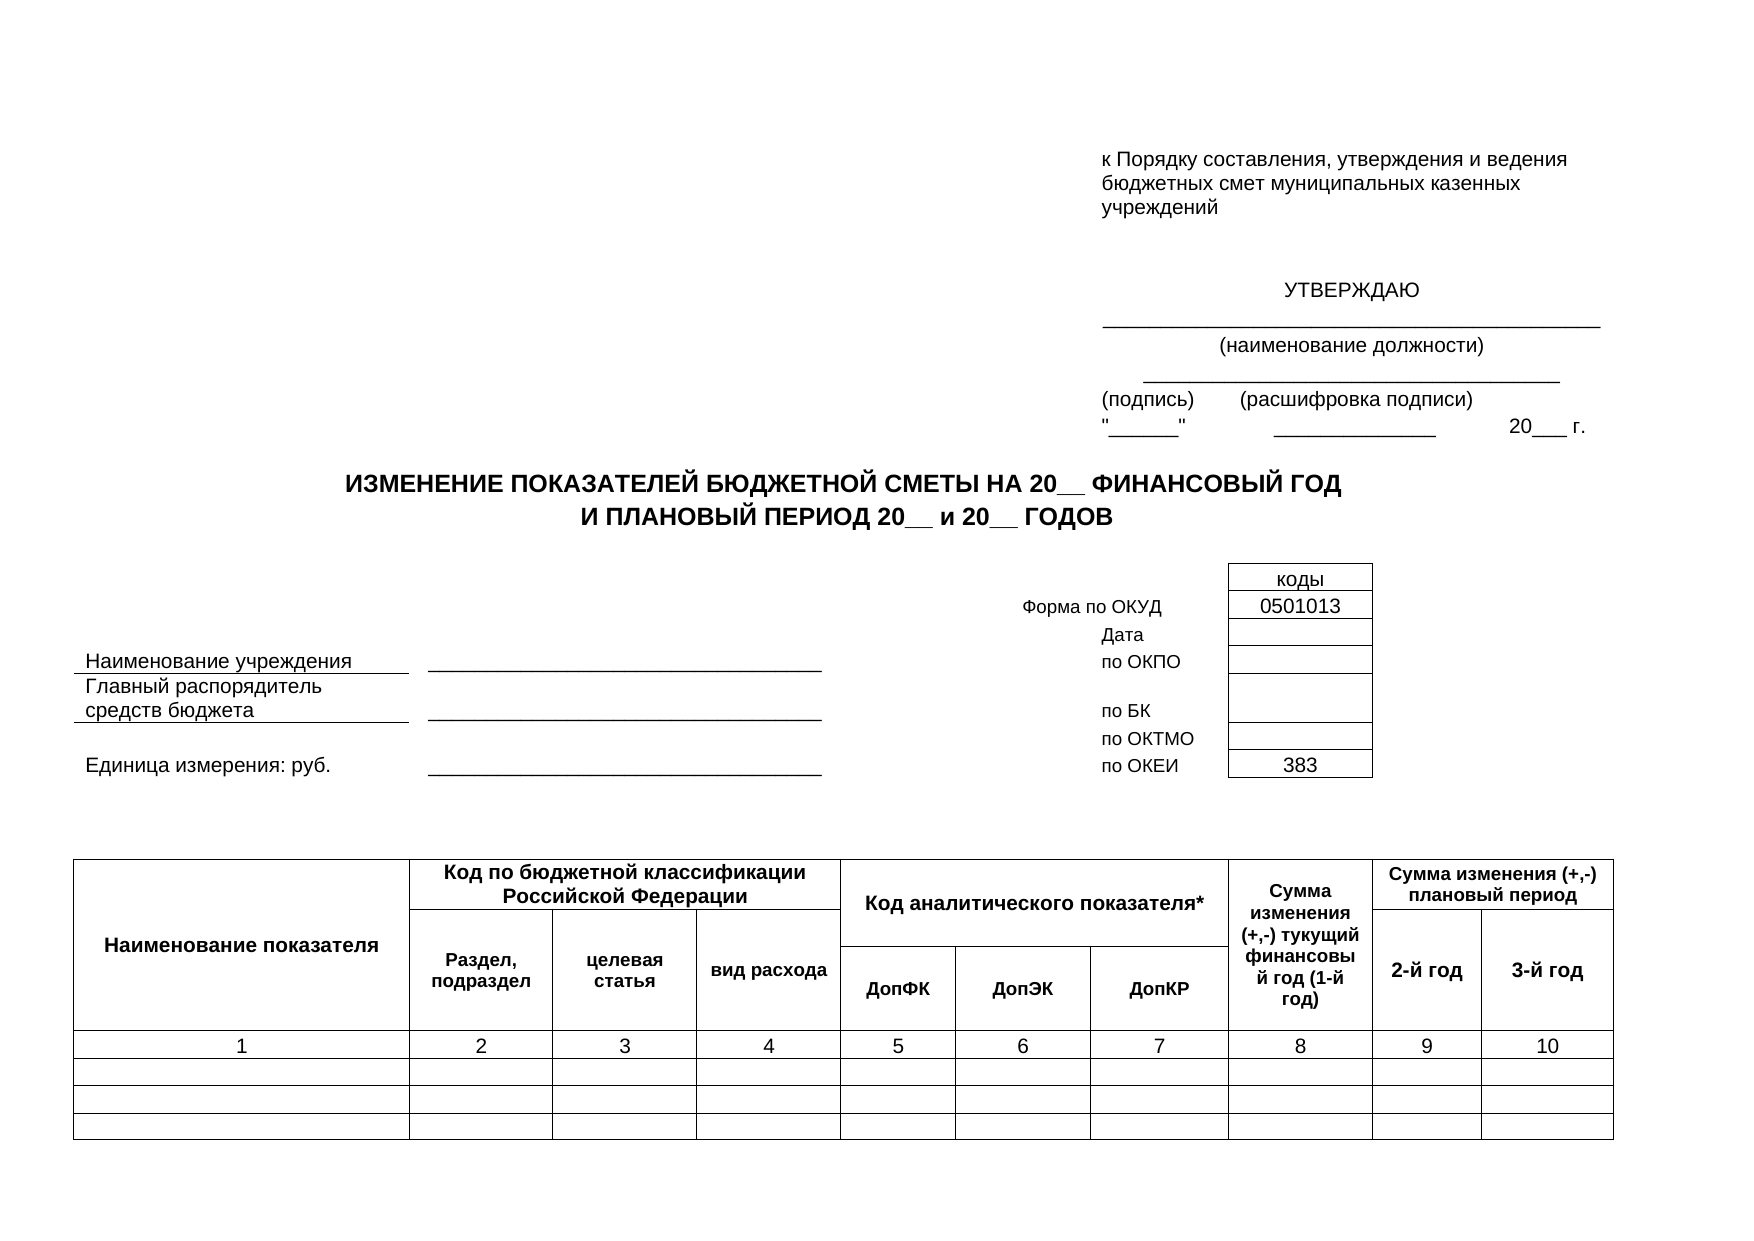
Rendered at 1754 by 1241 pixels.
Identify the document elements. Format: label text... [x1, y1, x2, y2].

table_cell УТВЕРЖДАЮ [1090, 274, 1613, 301]
table_cell ДопКР [1091, 947, 1228, 1030]
table_cell 2-й год [1373, 910, 1481, 1030]
table_cell [1373, 590, 1482, 618]
table_cell [697, 590, 841, 618]
table_cell [841, 777, 955, 804]
table_cell [409, 832, 553, 858]
table_cell [841, 438, 955, 465]
table_cell Главный распорядитель средств бюджета [74, 674, 409, 722]
table_cell [298, 438, 409, 465]
table_cell [697, 356, 841, 384]
table_cell [298, 274, 409, 301]
table_cell [74, 1114, 409, 1139]
table_cell [841, 530, 955, 563]
table_cell [553, 301, 697, 329]
table_cell 20___ г. [1482, 410, 1613, 438]
table_cell [186, 410, 297, 438]
table_cell [955, 563, 1090, 590]
table_cell [955, 301, 1090, 329]
table_cell [298, 356, 409, 384]
table_cell [409, 301, 553, 329]
table_cell [841, 563, 955, 590]
table_cell [1090, 530, 1228, 563]
table_cell [409, 356, 553, 384]
table_cell [697, 563, 841, 590]
table_cell [697, 1086, 840, 1113]
table_cell [1228, 778, 1372, 804]
table_cell [553, 1086, 696, 1113]
table_cell [553, 133, 697, 219]
table_cell [697, 246, 841, 274]
table_cell [298, 329, 409, 356]
table_cell [697, 832, 841, 858]
table_cell [74, 563, 186, 590]
table_cell ДопФК [841, 947, 955, 1030]
table_cell [298, 219, 409, 246]
table_cell [409, 563, 553, 590]
table_cell по ОКПО [1090, 645, 1228, 673]
table_cell ______________ [1228, 410, 1482, 438]
table_cell [298, 563, 409, 590]
table_cell [1228, 530, 1372, 563]
table_cell [1229, 723, 1372, 749]
table_cell 1 [74, 1031, 409, 1058]
table_cell ИЗМЕНЕНИЕ ПОКАЗАТЕЛЕЙ БЮДЖЕТНОЙ СМЕТЫ НА 20__ ФИНАНСОВЫЙ ГОД [74, 465, 1613, 498]
table_cell [697, 530, 841, 563]
table_cell Форма по ОКУД [955, 590, 1228, 618]
table_cell [186, 832, 297, 858]
table_cell [1090, 438, 1228, 465]
table_cell [186, 530, 297, 563]
table_cell [553, 356, 697, 384]
table_cell [955, 133, 1090, 219]
table_cell [298, 590, 409, 618]
table_cell [74, 618, 186, 645]
table_cell [1373, 563, 1482, 590]
table_cell по БК [1090, 673, 1228, 722]
table_cell [74, 438, 186, 465]
table_cell [1091, 1114, 1228, 1139]
table_cell [553, 246, 697, 274]
table_cell [841, 219, 955, 246]
table_cell [1229, 1114, 1372, 1139]
table_cell [1090, 219, 1228, 246]
table_cell [298, 246, 409, 274]
table_cell [1372, 219, 1482, 246]
table_cell [74, 832, 186, 858]
table_cell Код по бюджетной классификации Российской Федерации [410, 860, 840, 908]
table_cell [74, 301, 186, 329]
table_cell [841, 749, 955, 777]
table_cell Сумма изменения (+,-) плановый период [1373, 860, 1613, 908]
table_cell [841, 1086, 955, 1113]
table_cell [553, 1114, 696, 1139]
table_cell [409, 410, 553, 438]
table_cell [74, 133, 186, 219]
table_cell [553, 274, 697, 301]
table_cell [553, 777, 697, 804]
table_cell __________________________________ [409, 749, 841, 777]
table_cell [841, 832, 955, 858]
table_cell по ОКЕИ [1090, 749, 1228, 777]
table_cell [74, 723, 186, 749]
table_cell [74, 246, 186, 274]
table_cell [186, 438, 297, 465]
table_cell [409, 274, 553, 301]
table_cell [841, 301, 955, 329]
table_cell [955, 219, 1090, 246]
table_cell [1373, 645, 1482, 673]
table_cell 8 [1229, 1031, 1372, 1058]
table_cell [697, 219, 841, 246]
table_cell [298, 301, 409, 329]
table_cell [956, 1114, 1090, 1139]
table_cell [1228, 438, 1372, 465]
table_cell [1482, 219, 1613, 246]
table_cell [1373, 1059, 1481, 1085]
table_cell [841, 384, 955, 410]
table_cell [1090, 563, 1228, 590]
table_cell [74, 1086, 409, 1113]
table_cell [1482, 804, 1613, 832]
table_cell [955, 530, 1090, 563]
table_cell [1482, 246, 1613, 274]
table_cell [186, 618, 297, 645]
table_cell [186, 590, 297, 618]
table_cell [186, 384, 297, 410]
table_cell [298, 384, 409, 410]
table_cell [298, 618, 409, 645]
table_cell 9 [1373, 1031, 1481, 1058]
table_cell 3 [553, 1031, 696, 1058]
table_cell И ПЛАНОВЫЙ ПЕРИОД 20__ и 20__ ГОДОВ [74, 498, 1613, 530]
table_cell [186, 246, 297, 274]
table_cell [841, 356, 955, 384]
table_cell [955, 410, 1090, 438]
table_cell 10 [1482, 1031, 1613, 1058]
table_cell [553, 219, 697, 246]
table_cell [955, 777, 1090, 804]
table_cell [409, 329, 553, 356]
table_cell [298, 832, 409, 858]
table_cell [409, 530, 553, 563]
table_cell [1090, 832, 1228, 858]
table_cell [1373, 1086, 1481, 1113]
table_cell [1373, 673, 1482, 722]
table_cell [298, 777, 409, 804]
table_cell вид расхода [697, 910, 840, 1030]
table_cell [697, 274, 841, 301]
table_cell [553, 1059, 696, 1085]
table_cell [74, 384, 186, 410]
table_cell [186, 563, 297, 590]
table_cell [955, 356, 1090, 384]
table_cell Наименование учреждения [74, 645, 409, 673]
table_cell [1482, 777, 1613, 804]
table_cell [1372, 832, 1482, 858]
table_cell "______" [1090, 410, 1228, 438]
table_cell [553, 438, 697, 465]
table_cell [955, 329, 1090, 356]
table_cell [409, 590, 553, 618]
table_cell [186, 777, 297, 804]
table_cell [697, 1114, 840, 1139]
table_cell [1229, 646, 1372, 673]
table_cell [74, 356, 186, 384]
table_cell [1372, 804, 1482, 832]
table_cell [410, 1114, 552, 1139]
table_cell [409, 722, 553, 749]
table_cell [74, 777, 186, 804]
table_cell 0501013 [1229, 591, 1372, 618]
table_cell [74, 274, 186, 301]
table_cell [955, 274, 1090, 301]
table_cell 6 [956, 1031, 1090, 1058]
table_cell [956, 1086, 1090, 1113]
table_cell Единица измерения: руб. [74, 749, 409, 777]
table_cell [553, 563, 697, 590]
table_cell [74, 329, 186, 356]
table_cell [553, 530, 697, 563]
table_cell [410, 1086, 552, 1113]
table_cell [1482, 1059, 1613, 1085]
table_cell (наименование должности) [1090, 329, 1613, 356]
table_cell [697, 133, 841, 219]
table_cell Дата [1090, 618, 1228, 645]
table_cell [841, 1114, 955, 1139]
table_cell [1482, 618, 1613, 645]
table_cell [409, 777, 553, 804]
table_cell [841, 133, 955, 219]
table_cell 383 [1229, 750, 1372, 777]
table_cell [1482, 722, 1613, 749]
table_cell [1482, 1114, 1613, 1139]
table_cell [1372, 438, 1482, 465]
table_cell [841, 246, 955, 274]
table_cell 5 [841, 1031, 955, 1058]
table_cell 3-й год [1482, 910, 1613, 1030]
table_cell [298, 410, 409, 438]
table_cell [186, 356, 297, 384]
table_cell [697, 618, 841, 645]
table_cell [74, 530, 186, 563]
table_cell [1228, 219, 1372, 246]
table_cell [955, 749, 1090, 777]
table_cell [697, 1059, 840, 1085]
table_cell __________________________________ [409, 645, 841, 673]
table_cell __________________________________ [409, 673, 841, 722]
table_cell [1229, 1086, 1372, 1113]
table_cell [1228, 246, 1372, 274]
table_cell [956, 1059, 1090, 1085]
table_cell [74, 1059, 409, 1085]
table_cell [1229, 674, 1372, 722]
table_cell [409, 438, 553, 465]
table_cell [1482, 645, 1613, 673]
table_cell [409, 618, 553, 645]
table_cell [1482, 832, 1613, 858]
table_cell (подпись) [1090, 384, 1228, 410]
table_cell [1482, 673, 1613, 722]
table_cell [697, 438, 841, 465]
table_cell [841, 274, 955, 301]
table_cell [186, 133, 297, 219]
table_cell [841, 645, 955, 673]
table_cell [74, 219, 186, 246]
table_cell [955, 384, 1090, 410]
table_cell [1090, 777, 1228, 804]
table_cell Код аналитического показателя* [841, 860, 1228, 946]
table_cell [186, 274, 297, 301]
table_cell ____________________________________ [1090, 356, 1613, 384]
table_cell [409, 219, 553, 246]
table_cell [1482, 563, 1613, 590]
table_cell [841, 410, 955, 438]
table_cell [298, 530, 409, 563]
table_cell [186, 219, 297, 246]
table_cell [74, 590, 186, 618]
table_cell Наименование показателя [74, 860, 409, 1030]
table_cell [841, 329, 955, 356]
table_cell [955, 438, 1090, 465]
table_cell [1372, 777, 1482, 804]
table_cell [553, 722, 697, 749]
table_cell [1229, 1059, 1372, 1085]
table_cell [955, 645, 1090, 673]
table_cell [1229, 619, 1372, 645]
table_cell [74, 410, 186, 438]
table_cell [841, 618, 955, 645]
table_cell ДопЭК [956, 947, 1090, 1030]
table_cell [955, 618, 1090, 645]
table_cell к Порядку составления, утверждения и ведения бюджетных смет муниципальных казенных учреждений [1090, 133, 1613, 219]
table_cell [841, 722, 955, 749]
table_cell [553, 590, 697, 618]
table_cell [1482, 749, 1613, 777]
table_cell [1482, 438, 1613, 465]
table_cell [410, 1059, 552, 1085]
table_cell [1482, 530, 1613, 563]
table_cell [186, 723, 297, 749]
table_cell [1090, 246, 1228, 274]
table_cell [553, 384, 697, 410]
table_cell [697, 329, 841, 356]
table_cell [1228, 832, 1372, 858]
table_cell [955, 722, 1090, 749]
table_cell [1091, 1086, 1228, 1113]
table_cell [553, 832, 697, 858]
table_cell [1482, 1086, 1613, 1113]
table_cell [409, 384, 553, 410]
table_cell [955, 673, 1090, 722]
table_cell коды [1229, 564, 1372, 590]
table_cell (расшифровка подписи) [1228, 384, 1613, 410]
table_cell [1091, 1059, 1228, 1085]
table_cell [955, 832, 1090, 858]
table_cell [409, 133, 553, 219]
table_cell [1373, 1114, 1481, 1139]
table_cell [298, 723, 409, 749]
table_cell [186, 301, 297, 329]
table_cell ___________________________________________ [1090, 301, 1613, 329]
table_cell целевая статья [553, 910, 696, 1030]
table_cell [186, 329, 297, 356]
table_cell по ОКТМО [1090, 722, 1228, 749]
table_cell 2 [410, 1031, 552, 1058]
table_cell [1373, 618, 1482, 645]
table_cell [955, 246, 1090, 274]
table_cell [553, 329, 697, 356]
table_cell [697, 301, 841, 329]
table_cell [841, 590, 955, 618]
table_cell [697, 777, 841, 804]
table_cell [697, 384, 841, 410]
table_cell [553, 618, 697, 645]
table_cell [74, 804, 1372, 832]
table_cell [697, 722, 841, 749]
table_cell [1373, 722, 1482, 749]
table_cell [697, 410, 841, 438]
table_cell 7 [1091, 1031, 1228, 1058]
table_cell 4 [697, 1031, 840, 1058]
table_cell [1372, 530, 1482, 563]
table_cell [1482, 590, 1613, 618]
table_cell [841, 1059, 955, 1085]
table_cell [1373, 749, 1482, 777]
table_cell [1372, 246, 1482, 274]
table_cell [841, 673, 955, 722]
table_cell [553, 410, 697, 438]
table_cell [298, 133, 409, 219]
table_cell [409, 246, 553, 274]
table_cell Сумма изменения (+,-) тукущий финансовый год (1-й год) [1229, 860, 1372, 1030]
table_cell Раздел, подраздел [410, 910, 552, 1030]
